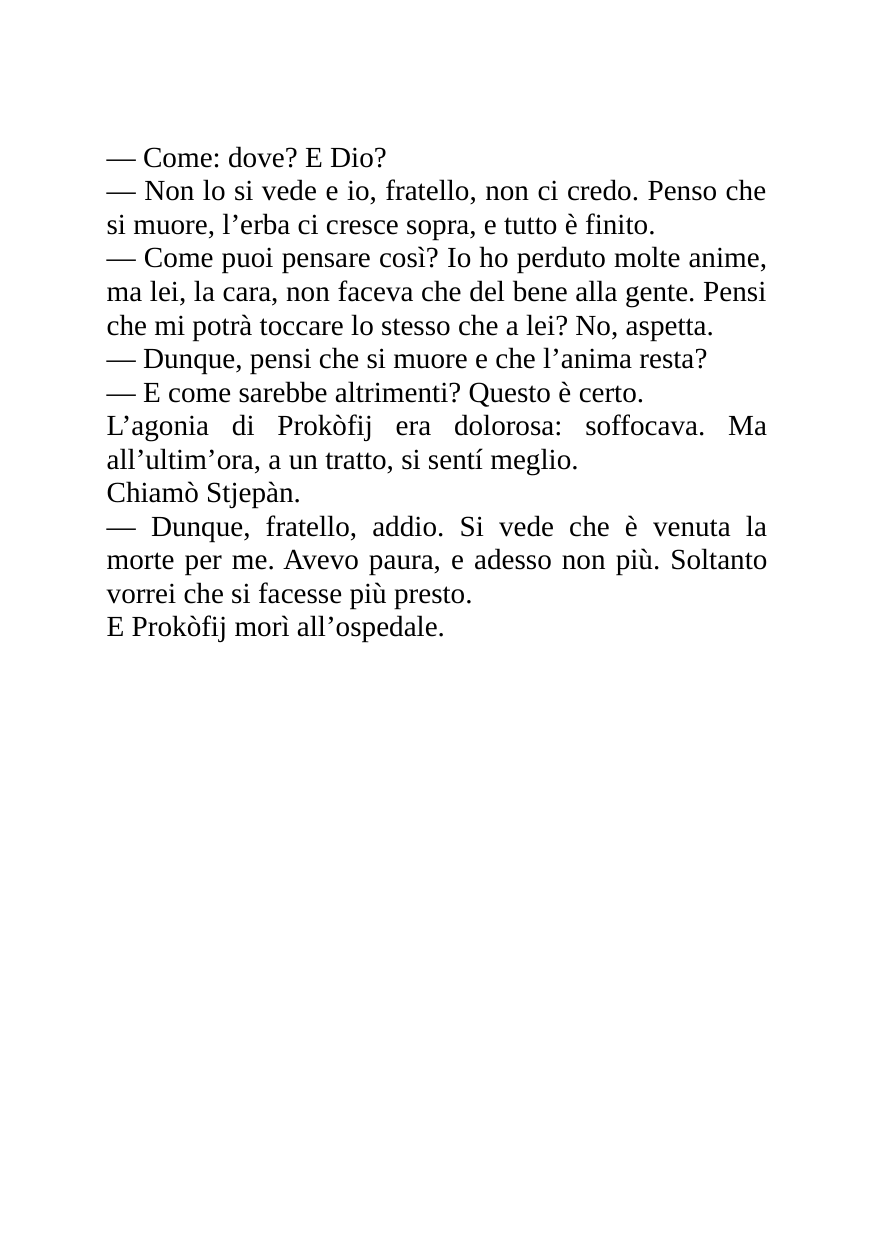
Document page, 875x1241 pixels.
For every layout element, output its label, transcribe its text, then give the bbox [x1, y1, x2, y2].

text E Prokòfij morì all’ospedale. [106, 609, 768, 643]
text — Non lo si vede e io, fratello, non ci credo. Penso che si muore, l’erba ci cresce sopra, e tutto è finito. [106, 173, 768, 241]
text — Come puoi pensare così? Io ho perduto molte anime, ma lei, la cara, non faceva che del bene alla gente. Pensi che mi potrà toccare lo stesso che a lei? No, aspetta. [106, 241, 768, 341]
text Chiamò Stjepàn. [106, 475, 768, 509]
text — Dunque, fratello, addio. Si vede che è venuta la morte per me. Avevo paura, e adesso non più. Soltanto vorrei che si facesse più presto. [106, 509, 768, 609]
text L’agonia di Prokòfij era dolorosa: soffocava. Ma all’ultim’ora, a un tratto, si sentí meglio. [106, 408, 768, 475]
text — Come: dove? E Dio? [106, 140, 768, 173]
text — Dunque, pensi che si muore e che l’anima resta? [106, 341, 768, 375]
text — E come sarebbe altrimenti? Questo è certo. [106, 375, 768, 408]
